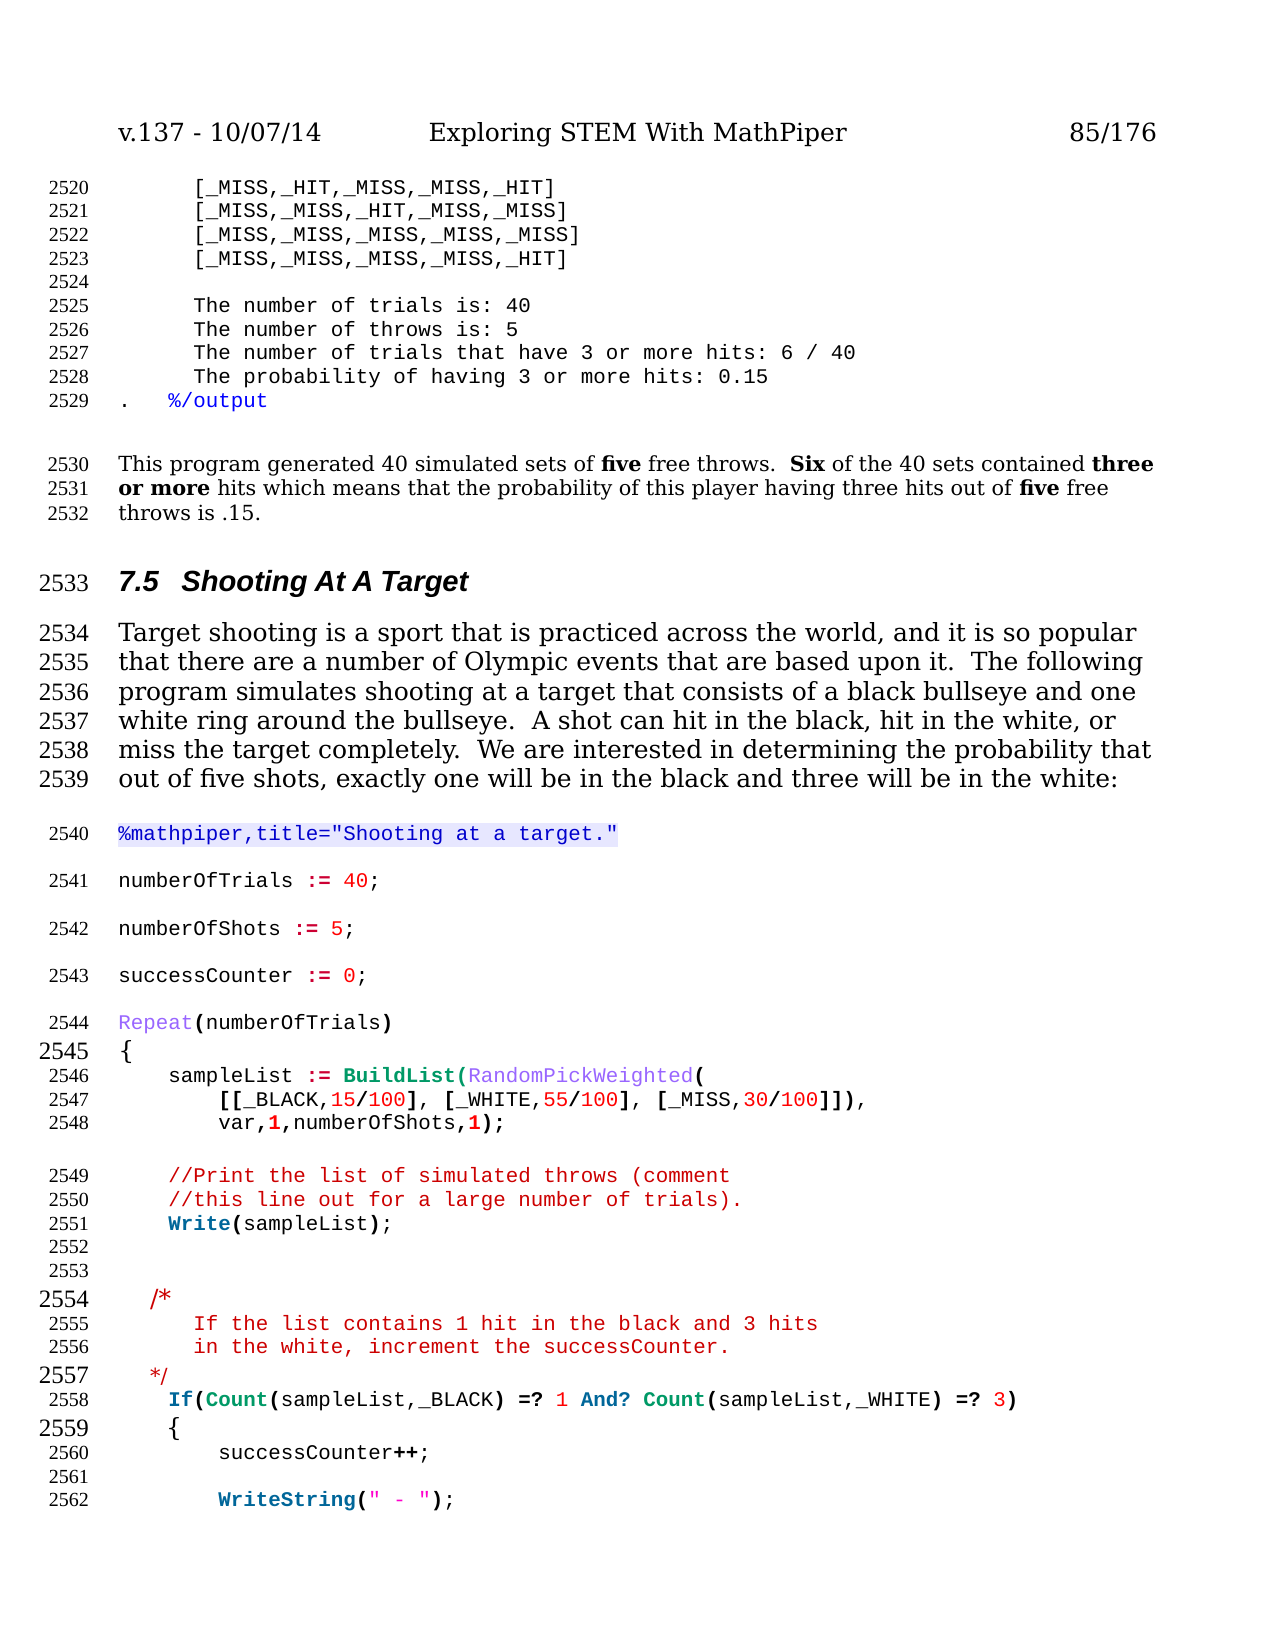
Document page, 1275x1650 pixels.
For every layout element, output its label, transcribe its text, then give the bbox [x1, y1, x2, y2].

text [_MISS,_HIT,_MISS,_MISS,_HIT] [118, 177, 1157, 200]
text The number of throws is: 5 [118, 319, 1157, 342]
text sampleList := BuildList(RandomPickWeighted( [118, 1065, 1157, 1089]
text successCounter++; [118, 1442, 1157, 1466]
text */ [118, 1360, 1157, 1389]
text [_MISS,_MISS,_MISS,_MISS,_MISS] [118, 224, 1157, 248]
text { [118, 1413, 1157, 1442]
text . %/output [118, 389, 1157, 413]
text /* [118, 1284, 1157, 1313]
text [_MISS,_MISS,_HIT,_MISS,_MISS] [118, 200, 1157, 224]
text The number of trials that have 3 or more hits: 6 / 40 [118, 342, 1157, 366]
text The probability of having 3 or more hits: 0.15 [118, 366, 1157, 389]
text var,1,numberOfShots,1); [118, 1112, 1157, 1136]
text numberOfShots := 5; [118, 918, 1157, 941]
text Repeat(numberOfTrials) [118, 1012, 1157, 1036]
text successCounter := 0; [118, 965, 1157, 989]
text [_MISS,_MISS,_MISS,_MISS,_HIT] [118, 248, 1157, 271]
text This program generated 40 simulated sets of five free throws. Six of the 40 sets contained three or more hits which means that the probability of this player having three hits out of five free throws is .15. [118, 452, 1157, 525]
text //this line out for a large number of trials). [118, 1189, 1157, 1213]
text [[_BLACK,15/100], [_WHITE,55/100], [_MISS,30/100]]), [118, 1089, 1157, 1112]
text Write(sampleList); [118, 1213, 1157, 1236]
text Target shooting is a sport that is practiced across the world, and it is so popular that there are a number of Olympic events that are based upon it. The following program simulates shooting at a target that consists of a black bullseye and one white ring around the bullseye. A shot can hit in the black, hit in the white, or miss the target completely. We are interested in determining the probability that out of five shots, exactly one will be in the black and three will be in the white: [118, 618, 1157, 793]
text %mathpiper,title="Shooting at a target." [118, 823, 1157, 847]
text numberOfTrials := 40; [118, 870, 1157, 894]
text WriteString(" - "); [118, 1489, 1157, 1513]
text If(Count(sampleList,_BLACK) =? 1 And? Count(sampleList,_WHITE) =? 3) [118, 1389, 1157, 1413]
text in the white, increment the successCounter. [118, 1337, 1157, 1360]
text //Print the list of simulated throws (comment [118, 1166, 1157, 1189]
text { [118, 1036, 1157, 1065]
text The number of trials is: 40 [118, 295, 1157, 319]
subtitle Shooting At A Target [118, 564, 1157, 597]
text If the list contains 1 hit in the black and 3 hits [118, 1313, 1157, 1337]
